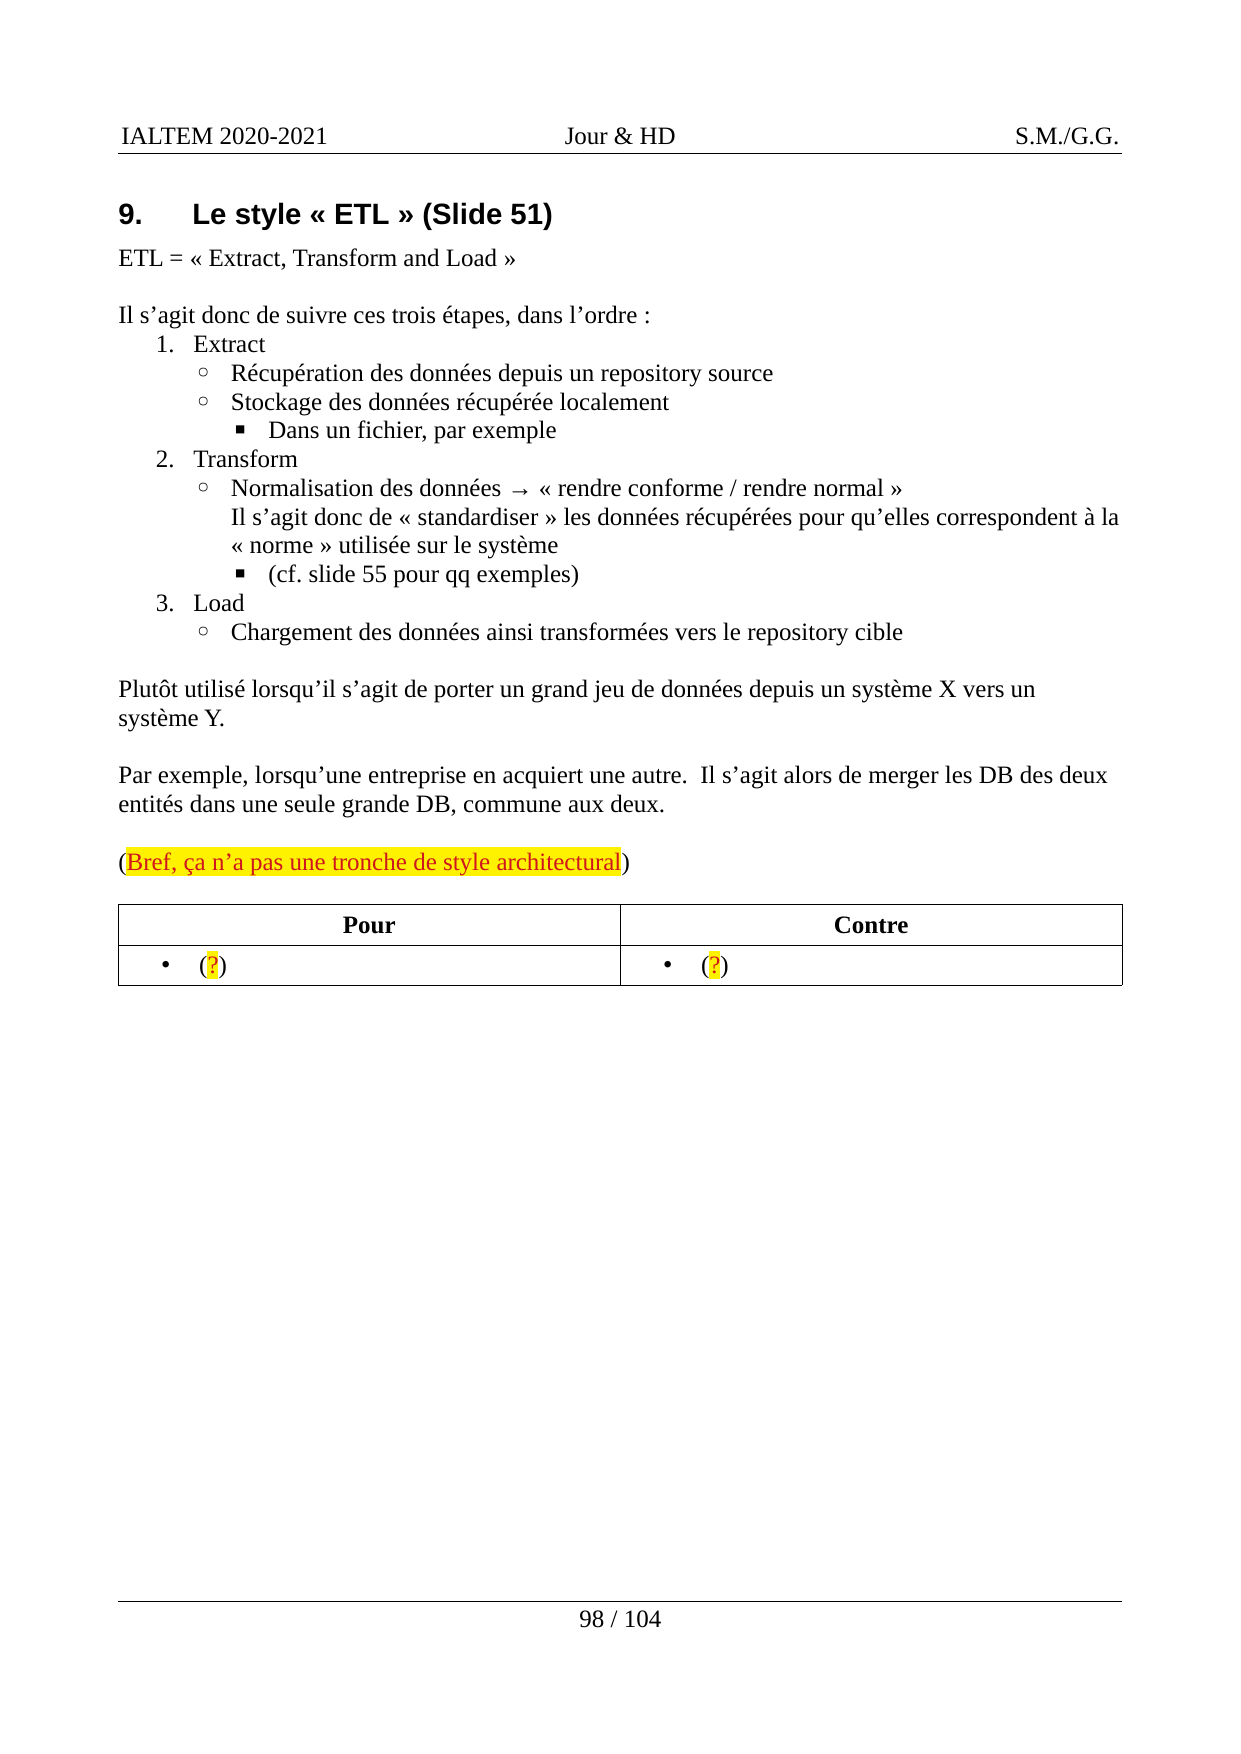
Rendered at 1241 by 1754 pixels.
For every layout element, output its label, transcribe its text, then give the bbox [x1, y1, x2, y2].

list Extract [156, 329, 1122, 358]
list Récupération des données depuis un repository source [193, 358, 1122, 387]
list Transform [156, 444, 1122, 473]
table_cell (?) [119, 946, 620, 985]
text Il s’agit donc de suivre ces trois étapes, dans l’ordre : [118, 301, 1122, 329]
list Normalisation des données → « rendre conforme / rendre normal » Il s’agit donc de « standardiser » les données récupérées pour qu’elles correspondent à la « norme » utilisée sur le système [193, 473, 1122, 559]
list (cf. slide 55 pour qq exemples) [231, 559, 1122, 588]
text ETL = « Extract, Transform and Load » [118, 243, 1122, 272]
table_header Contre [621, 905, 1122, 945]
list Stockage des données récupérée localement [193, 387, 1122, 416]
text Par exemple, lorsqu’une entreprise en acquiert une autre. Il s’agit alors de merger les DB des deux entités dans une seule grande DB, commune aux deux. [118, 761, 1122, 818]
text Plutôt utilisé lorsqu’il s’agit de porter un grand jeu de données depuis un système X vers un système Y. [118, 674, 1122, 732]
table_cell (?) [621, 946, 1122, 985]
list Load [156, 588, 1122, 617]
table_header Pour [119, 905, 620, 945]
list Dans un fichier, par exemple [231, 416, 1122, 444]
list Chargement des données ainsi transformées vers le repository cible [193, 617, 1122, 646]
subtitle Le style « ETL » (Slide 51) [118, 197, 1122, 231]
text (Bref, ça n’a pas une tronche de style architectural) [118, 847, 1122, 876]
